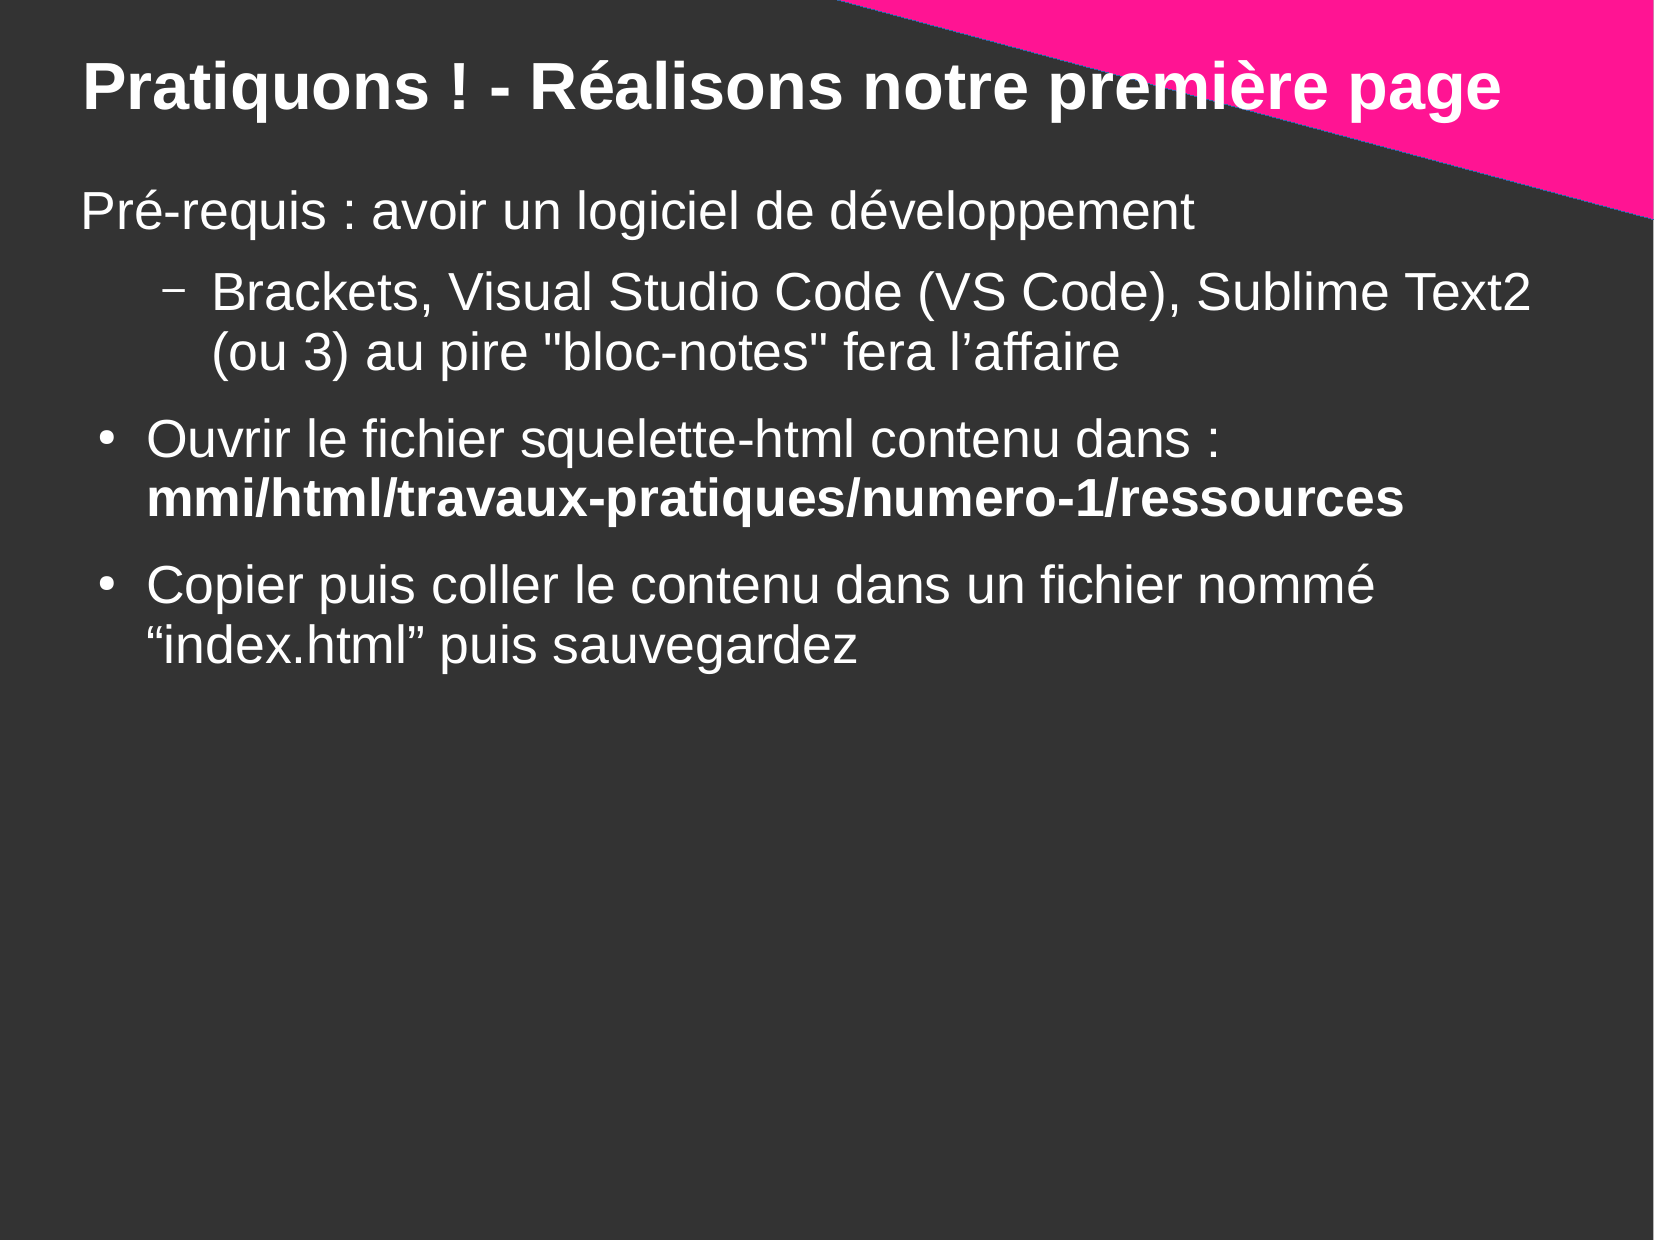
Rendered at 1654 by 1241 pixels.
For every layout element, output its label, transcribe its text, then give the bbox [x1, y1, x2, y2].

title Pratiquons ! - Réalisons notre première page [82, 49, 1571, 152]
list Pré-requis : avoir un logiciel de développement Brackets, Visual Studio Code (VS Code), Sublime Text2 (ou 3) au pire "bloc-notes" fera l’affaire Ouvrir le fichier squelette-html contenu dans : mmi/html/travaux-pratiques/numero-1/ressources Copier puis coller le contenu dans un fichier nommé “index.html” puis sauvegardez [80, 180, 1620, 675]
text_box [837, 0, 1654, 220]
